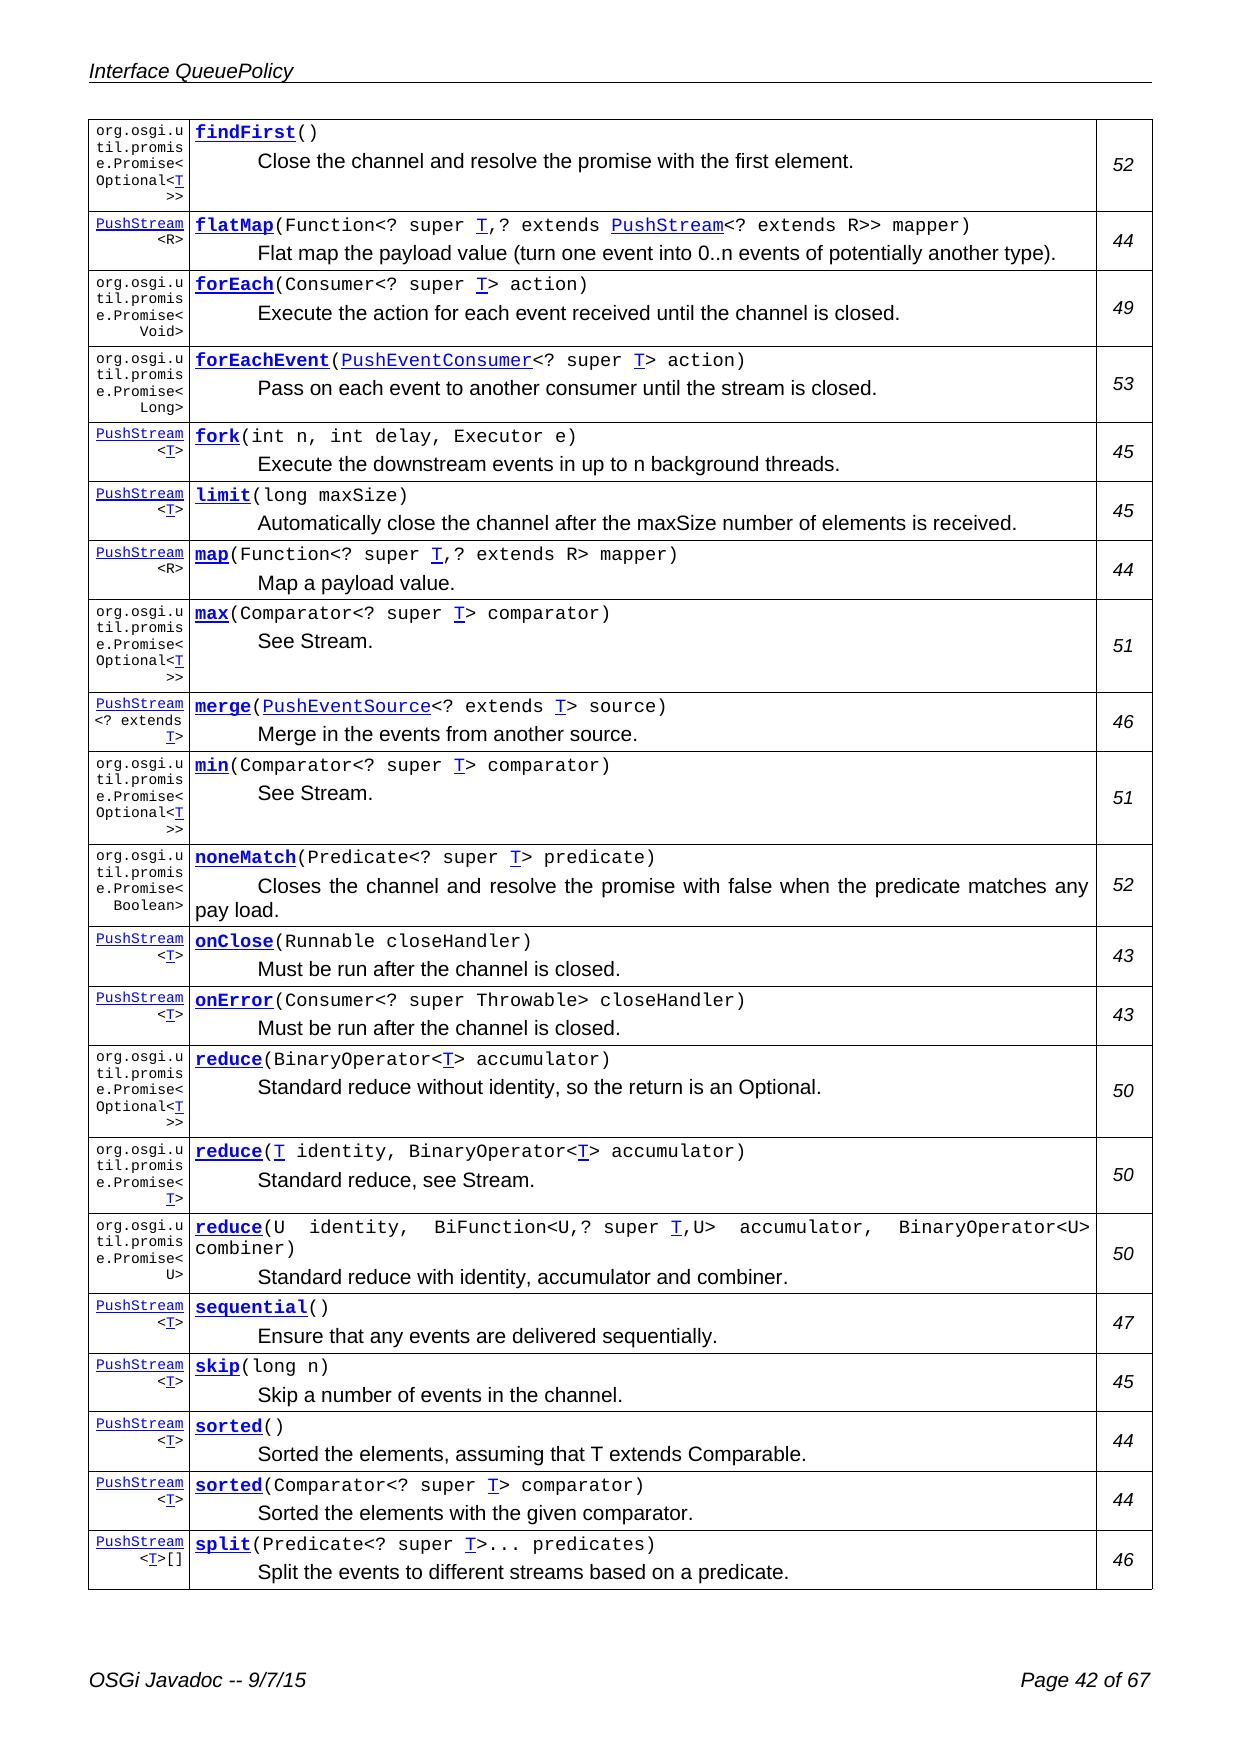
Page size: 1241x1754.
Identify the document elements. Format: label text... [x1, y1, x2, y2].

table_cell PushStream<T>[] [89, 1531, 189, 1589]
table_cell onClose(Runnable closeHandler) Must be run after the channel is closed. [190, 927, 1096, 986]
table_cell 43 [1097, 423, 1152, 481]
table_cell 47 [1097, 271, 1152, 346]
table_cell org.osgi.util.promise.Promise<U> [89, 1214, 189, 1293]
table_cell sorted(Comparator<? super T> comparator) Sorted the elements with the given comparator. [190, 1472, 1096, 1529]
table_cell 41 [1097, 541, 1152, 599]
table_cell forEach(Consumer<? super T> action) Execute the action for each event received until the channel is closed. [190, 271, 1096, 346]
table_cell sorted() Sorted the elements, assuming that T extends Comparable. [190, 1412, 1096, 1471]
table_cell 44 [1097, 1294, 1152, 1352]
table_cell PushStream<R> [89, 541, 189, 599]
table_cell 43 [1097, 1354, 1152, 1411]
table_cell PushStream<T> [89, 482, 189, 540]
table_cell noneMatch(Predicate<? super T> predicate) Closes the channel and resolve the promise with false when the predicate matches any pay load. [190, 845, 1096, 926]
table_cell limit(long maxSize) Automatically close the channel after the maxSize number of elements is received. [190, 482, 1096, 540]
table_cell 49 [1097, 845, 1152, 926]
table_cell 48 [1097, 1046, 1152, 1137]
table_cell org.osgi.util.promise.Promise<Optional<T>> [89, 120, 189, 211]
table_cell 41 [1097, 987, 1152, 1044]
table_cell PushStream<T> [89, 423, 189, 481]
table_cell PushStream<T> [89, 1294, 189, 1352]
table_cell reduce(T identity, BinaryOperator<T> accumulator) Standard reduce, see Stream. [190, 1138, 1096, 1213]
table_cell fork(int n, int delay, Executor e) Execute the downstream events in up to n background threads. [190, 423, 1096, 481]
table_cell org.osgi.util.promise.Promise<Optional<T>> [89, 752, 189, 843]
table_cell min(Comparator<? super T> comparator) See Stream. [190, 752, 1096, 843]
table_cell PushStream<T> [89, 1472, 189, 1529]
table_cell 48 [1097, 600, 1152, 692]
table_cell onError(Consumer<? super Throwable> closeHandler) Must be run after the channel is closed. [190, 987, 1096, 1044]
table_cell org.osgi.util.promise.Promise<Boolean> [89, 845, 189, 926]
table_cell org.osgi.util.promise.Promise<T> [89, 1138, 189, 1213]
table_cell reduce(BinaryOperator<T> accumulator) Standard reduce without identity, so the return is an Optional. [190, 1046, 1096, 1137]
table_cell skip(long n) Skip a number of events in the channel. [190, 1354, 1096, 1411]
table_cell org.osgi.util.promise.Promise<Void> [89, 271, 189, 346]
table_cell forEachEvent(PushEventConsumer<? super T> action) Pass on each event to another consumer until the stream is closed. [190, 347, 1096, 422]
table_cell reduce(U identity, BiFunction<U,? super T,U> accumulator, BinaryOperator<U> combiner) Standard reduce with identity, accumulator and combiner. [190, 1214, 1096, 1293]
table_cell findFirst() Close the channel and resolve the promise with the first element. [190, 120, 1096, 211]
table_cell 47 [1097, 1138, 1152, 1213]
table_cell merge(PushEventSource<? extends T> source) Merge in the events from another source. [190, 693, 1096, 751]
table_cell 48 [1097, 1214, 1152, 1293]
table_cell split(Predicate<? super T>... predicates) Split the events to different streams based on a predicate. [190, 1531, 1096, 1589]
table_cell org.osgi.util.promise.Promise<Long> [89, 347, 189, 422]
table_cell map(Function<? super T,? extends R> mapper) Map a payload value. [190, 541, 1096, 599]
table_cell 42 [1097, 1472, 1152, 1529]
table_cell org.osgi.util.promise.Promise<Optional<T>> [89, 1046, 189, 1137]
table_cell PushStream<T> [89, 987, 189, 1044]
table_cell flatMap(Function<? super T,? extends PushStream<? extends R>> mapper) Flat map the payload value (turn one event into 0..n events of potentially another type). [190, 212, 1096, 270]
table_cell max(Comparator<? super T> comparator) See Stream. [190, 600, 1096, 692]
table_cell 42 [1097, 1412, 1152, 1471]
table_cell PushStream<? extends T> [89, 693, 189, 751]
table_cell 50 [1097, 347, 1152, 422]
table_cell PushStream<T> [89, 927, 189, 986]
table_cell org.osgi.util.promise.Promise<Optional<T>> [89, 600, 189, 692]
table_cell 48 [1097, 752, 1152, 843]
table_cell 42 [1097, 482, 1152, 540]
table_cell 44 [1097, 1531, 1152, 1589]
table_cell PushStream<R> [89, 212, 189, 270]
table_cell 42 [1097, 212, 1152, 270]
table_cell sequential() Ensure that any events are delivered sequentially. [190, 1294, 1096, 1352]
table_cell PushStream<T> [89, 1412, 189, 1471]
table_cell 50 [1097, 120, 1152, 211]
table_cell PushStream<T> [89, 1354, 189, 1411]
table_cell 44 [1097, 693, 1152, 751]
table_cell 41 [1097, 927, 1152, 986]
